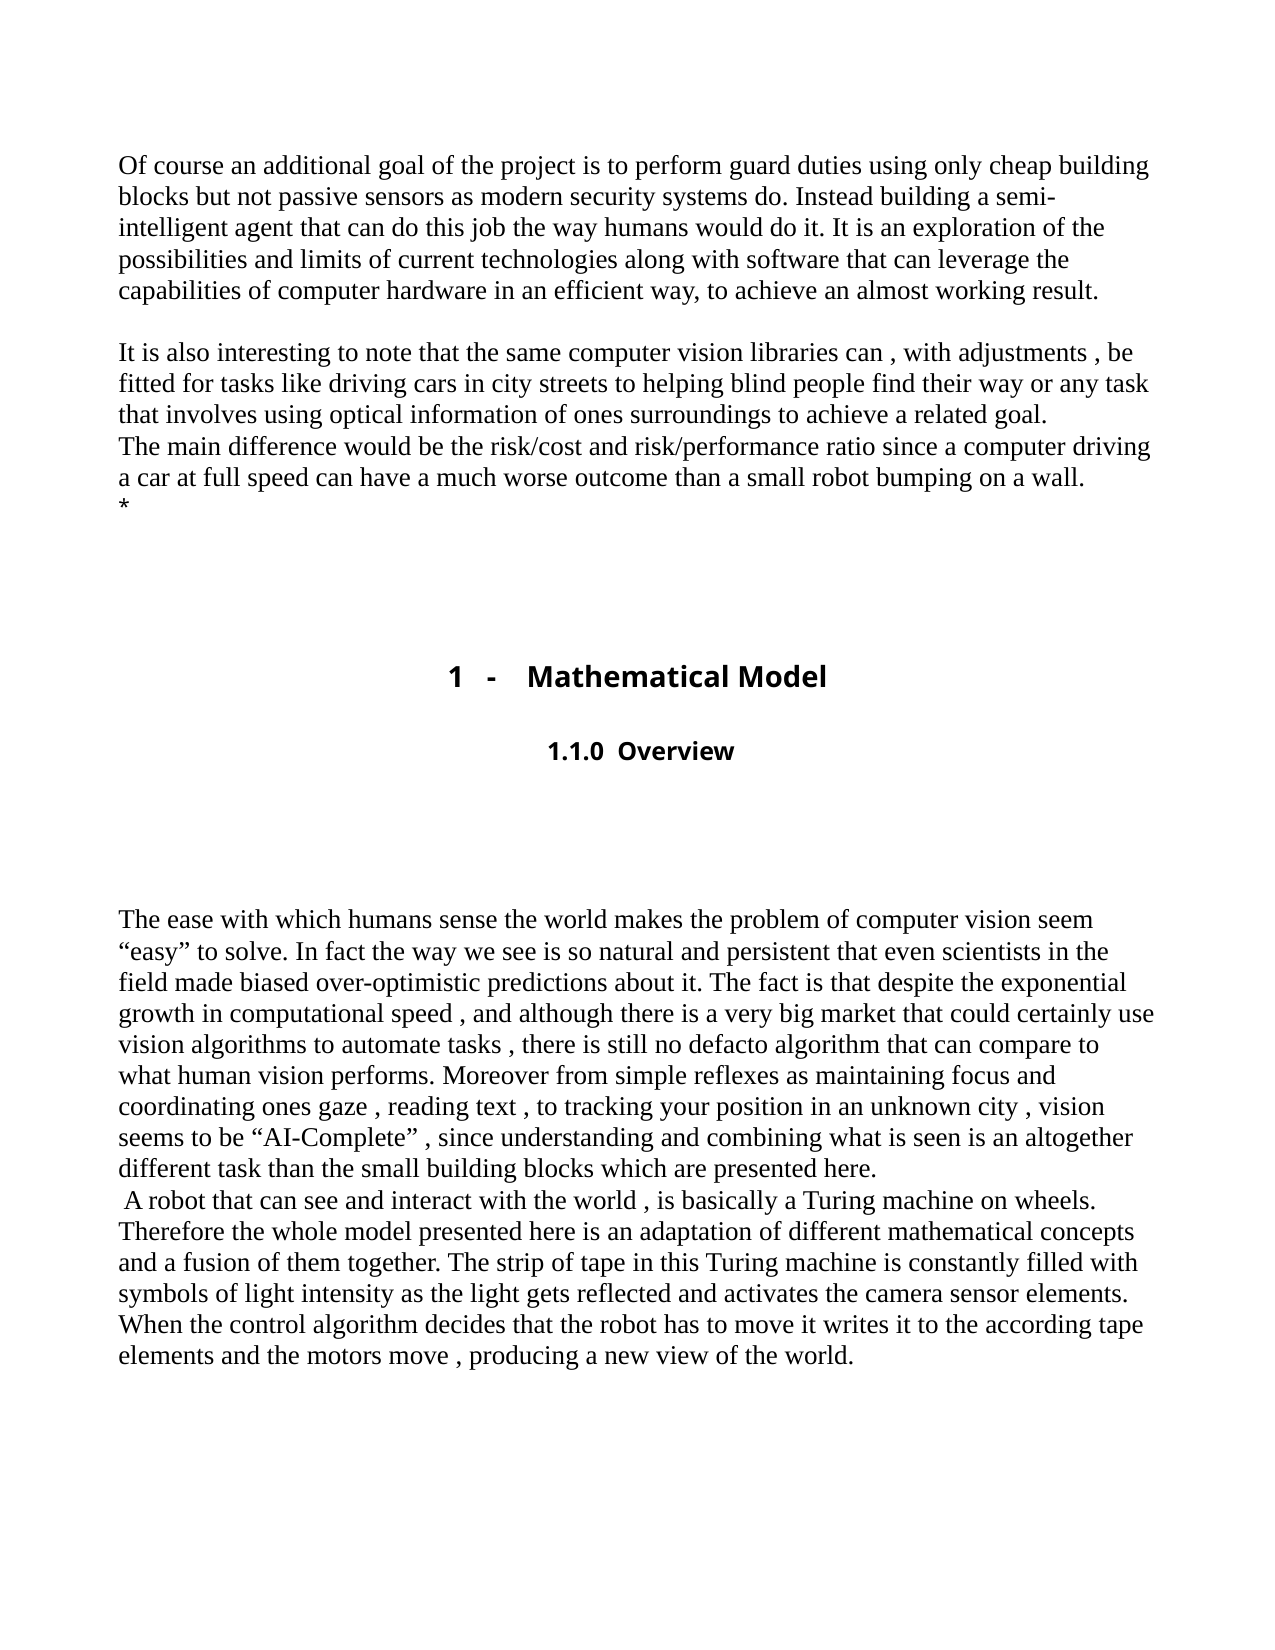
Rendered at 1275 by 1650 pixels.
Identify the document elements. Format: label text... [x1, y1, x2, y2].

text The ease with which humans sense the world makes the problem of computer vision seem “easy” to solve. In fact the way we see is so natural and persistent that even scientists in the field made biased over-optimistic predictions about it. The fact is that despite the exponential growth in computational speed , and although there is a very big market that could certainly use vision algorithms to automate tasks , there is still no defacto algorithm that can compare to what human vision performs. Moreover from simple reflexes as maintaining focus and coordinating ones gaze , reading text , to tracking your position in an unknown city , vision seems to be “AI-Complete” , since understanding and combining what is seen is an altogether different task than the small building blocks which are presented here. [118, 903, 1157, 1184]
text It is also interesting to note that the same computer vision libraries can , with adjustments , be fitted for tasks like driving cars in city streets to helping blind people find their way or any task that involves using optical information of ones surroundings to achieve a related goal. [118, 336, 1157, 429]
text Of course an additional goal of the project is to perform guard duties using only cheap building blocks but not passive sensors as modern security systems do. Instead building a semi-intelligent agent that can do this job the way humans would do it. It is an exploration of the possibilities and limits of current technologies along with software that can leverage the capabilities of computer hardware in an efficient way, to achieve an almost working result. [118, 149, 1157, 305]
text * [118, 492, 1157, 520]
text 1 - Mathematical Model [118, 657, 1157, 696]
text The main difference would be the risk/cost and risk/performance ratio since a computer driving a car at full speed can have a much worse outcome than a small robot bumping on a wall. [118, 429, 1157, 492]
text A robot that can see and interact with the world , is basically a Turing machine on wheels. Therefore the whole model presented here is an adaptation of different mathematical concepts and a fusion of them together. The strip of tape in this Turing machine is constantly filled with symbols of light intensity as the light gets reflected and activates the camera sensor elements. When the control algorithm decides that the robot has to move it writes it to the according tape elements and the motors move , producing a new view of the world. [118, 1184, 1157, 1371]
text 1.1.0 Overview [118, 733, 1157, 767]
